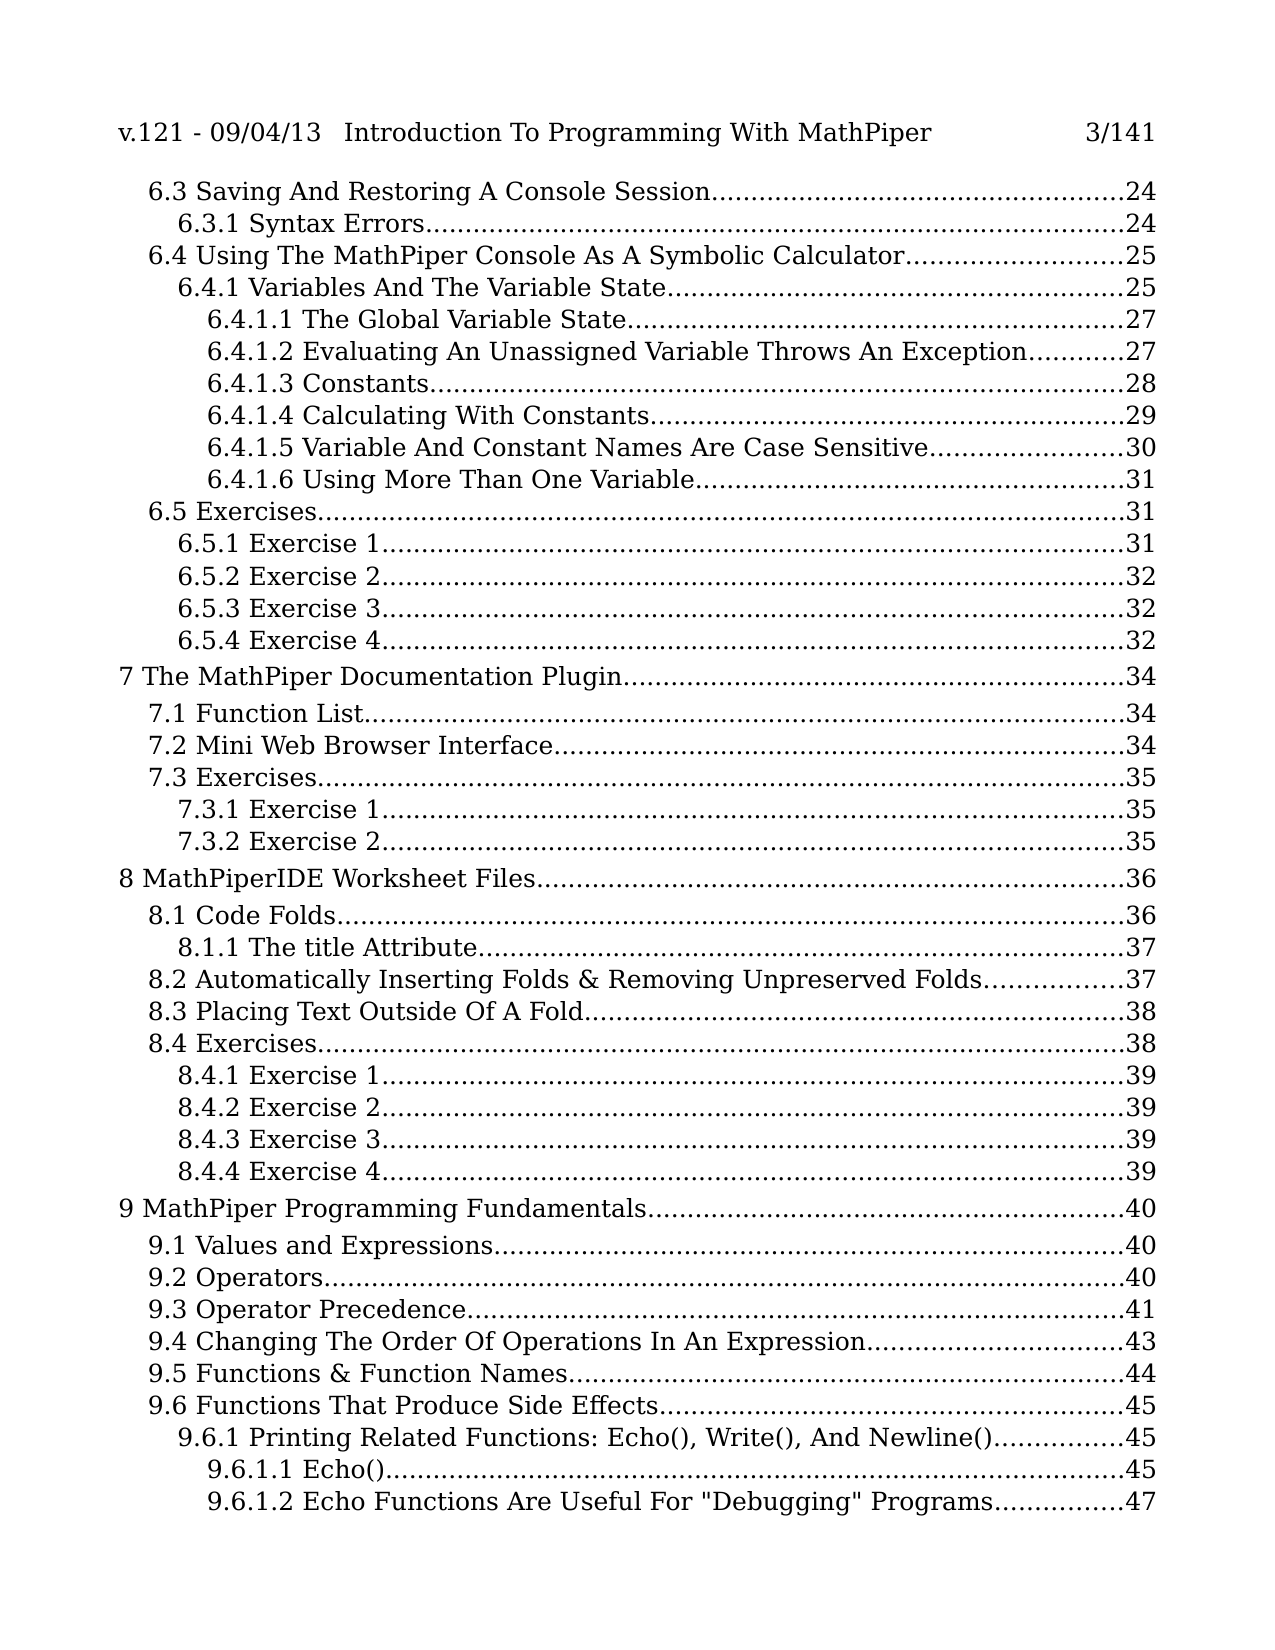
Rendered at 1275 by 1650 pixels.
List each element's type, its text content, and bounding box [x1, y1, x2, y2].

text 7.3 Exercises 35 [148, 763, 1157, 793]
text 6.4.1.1 The Global Variable State 27 [207, 305, 1157, 334]
text 9.4 Changing The Order Of Operations In An Expression 43 [148, 1327, 1157, 1356]
text 6.4.1.6 Using More Than One Variable 31 [207, 466, 1157, 495]
text 9.6.1 Printing Related Functions: Echo(), Write(), And Newline() 45 [177, 1423, 1157, 1453]
text 8.2 Automatically Inserting Folds & Removing Unpreserved Folds 37 [148, 965, 1157, 994]
text 7 The MathPiper Documentation Plugin 34 [118, 663, 1157, 692]
text 8.1 Code Folds 36 [148, 901, 1157, 930]
text 8.1.1 The title Attribute 37 [177, 933, 1157, 962]
text 9.2 Operators 40 [148, 1263, 1157, 1292]
text 9.3 Operator Precedence 41 [148, 1295, 1157, 1324]
text 9.6.1.2 Echo Functions Are Useful For "Debugging" Programs 47 [207, 1488, 1157, 1517]
text 6.4.1.2 Evaluating An Unassigned Variable Throws An Exception 27 [207, 337, 1157, 366]
text 7.2 Mini Web Browser Interface 34 [148, 731, 1157, 761]
text 6.4.1.5 Variable And Constant Names Are Case Sensitive 30 [207, 433, 1157, 463]
text 6.5.4 Exercise 4 32 [177, 626, 1157, 655]
text 6.4.1 Variables And The Variable State 25 [177, 273, 1157, 302]
text 9.6.1.1 Echo() 45 [207, 1456, 1157, 1485]
text 6.4.1.3 Constants 28 [207, 369, 1157, 398]
text 8.3 Placing Text Outside Of A Fold 38 [148, 997, 1157, 1026]
text 8.4.3 Exercise 3 39 [177, 1126, 1157, 1155]
text 8.4.4 Exercise 4 39 [177, 1158, 1157, 1187]
text 6.5.2 Exercise 2 32 [177, 562, 1157, 591]
text 6.3 Saving And Restoring A Console Session 24 [148, 177, 1157, 206]
text 6.5.3 Exercise 3 32 [177, 594, 1157, 623]
text 7.3.2 Exercise 2 35 [177, 828, 1157, 857]
text 8 MathPiperIDE Worksheet Files 36 [118, 864, 1157, 893]
text 8.4.2 Exercise 2 39 [177, 1093, 1157, 1123]
text 8.4.1 Exercise 1 39 [177, 1061, 1157, 1091]
text 8.4 Exercises 38 [148, 1029, 1157, 1058]
text 6.3.1 Syntax Errors 24 [177, 209, 1157, 238]
text 7.1 Function List 34 [148, 699, 1157, 728]
text 9.5 Functions & Function Names 44 [148, 1359, 1157, 1388]
text 6.5 Exercises 31 [148, 498, 1157, 527]
text 9.6 Functions That Produce Side Effects 45 [148, 1391, 1157, 1421]
text 9.1 Values and Expressions 40 [148, 1231, 1157, 1260]
text 6.4.1.4 Calculating With Constants 29 [207, 401, 1157, 431]
text 9 MathPiper Programming Fundamentals 40 [118, 1194, 1157, 1223]
text 6.4 Using The MathPiper Console As A Symbolic Calculator 25 [148, 241, 1157, 270]
text 6.5.1 Exercise 1 31 [177, 530, 1157, 559]
text 7.3.1 Exercise 1 35 [177, 796, 1157, 825]
